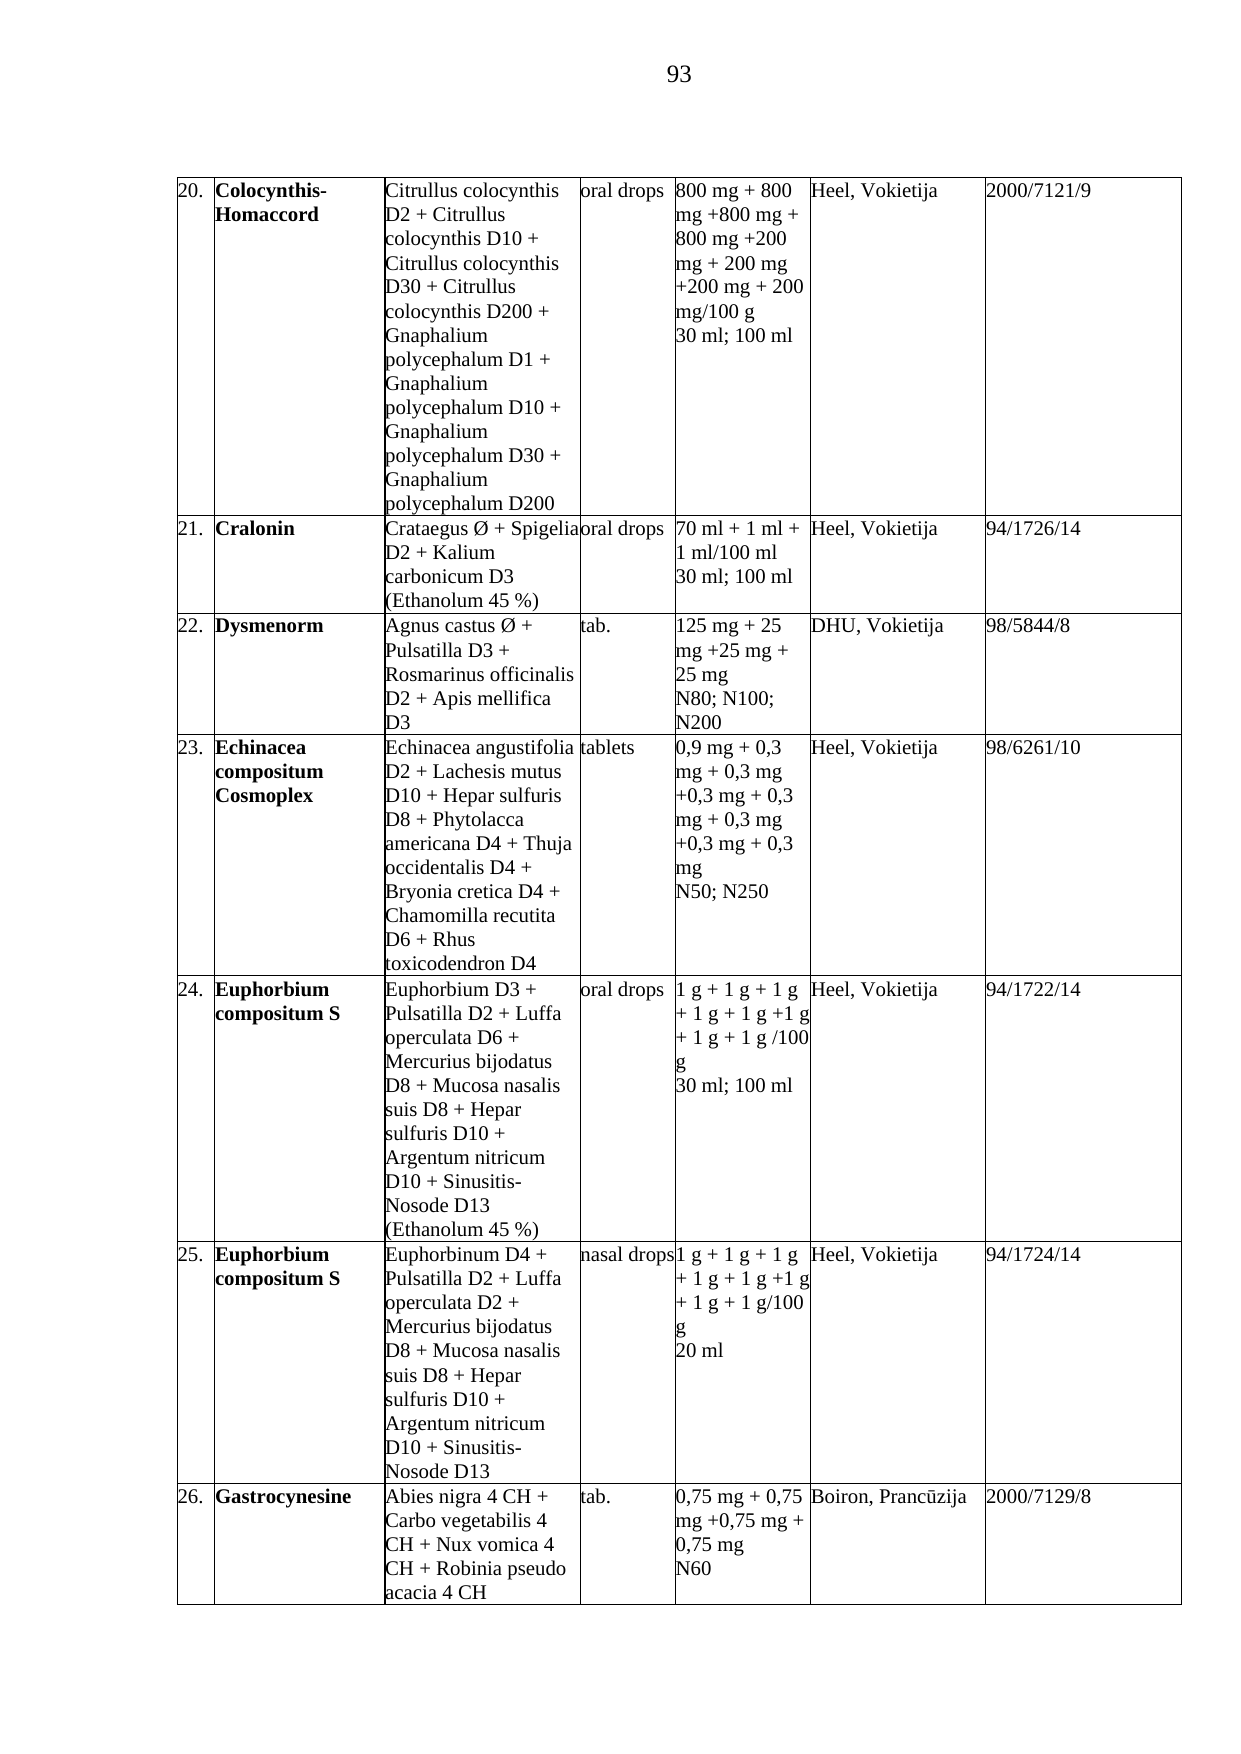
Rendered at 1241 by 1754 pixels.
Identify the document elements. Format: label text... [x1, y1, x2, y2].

table_cell 23. [178, 735, 214, 975]
table_cell 2000/7121/9 [986, 178, 1181, 515]
table_cell 2000/7129/8 [986, 1484, 1181, 1604]
table_cell 70 ml + 1 ml + 1 ml/100 ml 30 ml; 100 ml [676, 516, 810, 612]
table_cell Crataegus Ø + Spigelia D2 + Kalium carbonicum D3 (Ethanolum 45 %) [386, 516, 580, 612]
table_cell oral drops [581, 976, 675, 1241]
table_cell 26. [178, 1484, 214, 1604]
table_cell oral drops [581, 516, 675, 612]
table_cell 1 g + 1 g + 1 g + 1 g + 1 g +1 g + 1 g + 1 g /100 g 30 ml; 100 ml [676, 976, 810, 1241]
table_cell Echinacea compositum Cosmoplex [215, 735, 384, 975]
table_cell Echinacea angustifolia D2 + Lachesis mutus D10 + Hepar sulfuris D8 + Phytolacca americana D4 + Thuja occidentalis D4 + Bryonia cretica D4 + Chamomilla recutita D6 + Rhus toxicodendron D4 [386, 735, 580, 975]
table_cell 94/1722/14 [986, 976, 1181, 1241]
table_cell Colocynthis-Homaccord [215, 178, 384, 515]
table_cell Boiron, Prancūzija [811, 1484, 985, 1604]
table_cell Euphorbium compositum S [215, 976, 384, 1241]
table_cell 125 mg + 25 mg +25 mg + 25 mg N80; N100; N200 [676, 614, 810, 734]
table_cell 22. [178, 614, 214, 734]
table_cell 98/6261/10 [986, 735, 1181, 975]
table_cell 21. [178, 516, 214, 612]
table_cell 94/1724/14 [986, 1242, 1181, 1483]
table_cell tab. [581, 614, 675, 734]
table_cell Dysmenorm [215, 614, 384, 734]
table_cell Heel, Vokietija [811, 976, 985, 1241]
table_cell tablets [581, 735, 675, 975]
table_cell oral drops [581, 178, 675, 515]
table_cell 94/1726/14 [986, 516, 1181, 612]
table_cell 20. [178, 178, 214, 515]
table_cell nasal drops [581, 1242, 675, 1483]
table_cell Gastrocynesine [215, 1484, 384, 1604]
table_cell 25. [178, 1242, 214, 1483]
table_cell Euphorbium compositum S [215, 1242, 384, 1483]
table_cell Agnus castus Ø + Pulsatilla D3 + Rosmarinus officinalis D2 + Apis mellifica D3 [386, 614, 580, 734]
table_cell Citrullus colocynthis D2 + Citrullus colocynthis D10 + Citrullus colocynthis D30 + Citrullus colocynthis D200 + Gnaphalium polycephalum D1 + Gnaphalium polycephalum D10 + Gnaphalium polycephalum D30 + Gnaphalium polycephalum D200 [386, 178, 580, 515]
table_cell Euphorbium D3 + Pulsatilla D2 + Luffa operculata D6 + Mercurius bijodatus D8 + Mucosa nasalis suis D8 + Hepar sulfuris D10 + Argentum nitricum D10 + Sinusitis-Nosode D13 (Ethanolum 45 %) [386, 976, 580, 1241]
table_cell 0,9 mg + 0,3 mg + 0,3 mg +0,3 mg + 0,3 mg + 0,3 mg +0,3 mg + 0,3 mg N50; N250 [676, 735, 810, 975]
table_cell Heel, Vokietija [811, 516, 985, 612]
table_cell Heel, Vokietija [811, 735, 985, 975]
table_cell Heel, Vokietija [811, 1242, 985, 1483]
table_cell 24. [178, 976, 214, 1241]
table_cell Abies nigra 4 CH + Carbo vegetabilis 4 CH + Nux vomica 4 CH + Robinia pseudo acacia 4 CH [386, 1484, 580, 1604]
table_cell Cralonin [215, 516, 384, 612]
table_cell Euphorbinum D4 + Pulsatilla D2 + Luffa operculata D2 + Mercurius bijodatus D8 + Mucosa nasalis suis D8 + Hepar sulfuris D10 + Argentum nitricum D10 + Sinusitis-Nosode D13 [386, 1242, 580, 1483]
table_cell tab. [581, 1484, 675, 1604]
table_cell DHU, Vokietija [811, 614, 985, 734]
table_cell 0,75 mg + 0,75 mg +0,75 mg + 0,75 mg N60 [676, 1484, 810, 1604]
table_cell 98/5844/8 [986, 614, 1181, 734]
table_cell 800 mg + 800 mg +800 mg + 800 mg +200 mg + 200 mg +200 mg + 200 mg/100 g 30 ml; 100 ml [676, 178, 810, 515]
table_cell Heel, Vokietija [811, 178, 985, 515]
table_cell 1 g + 1 g + 1 g + 1 g + 1 g +1 g + 1 g + 1 g/100 g 20 ml [676, 1242, 810, 1483]
